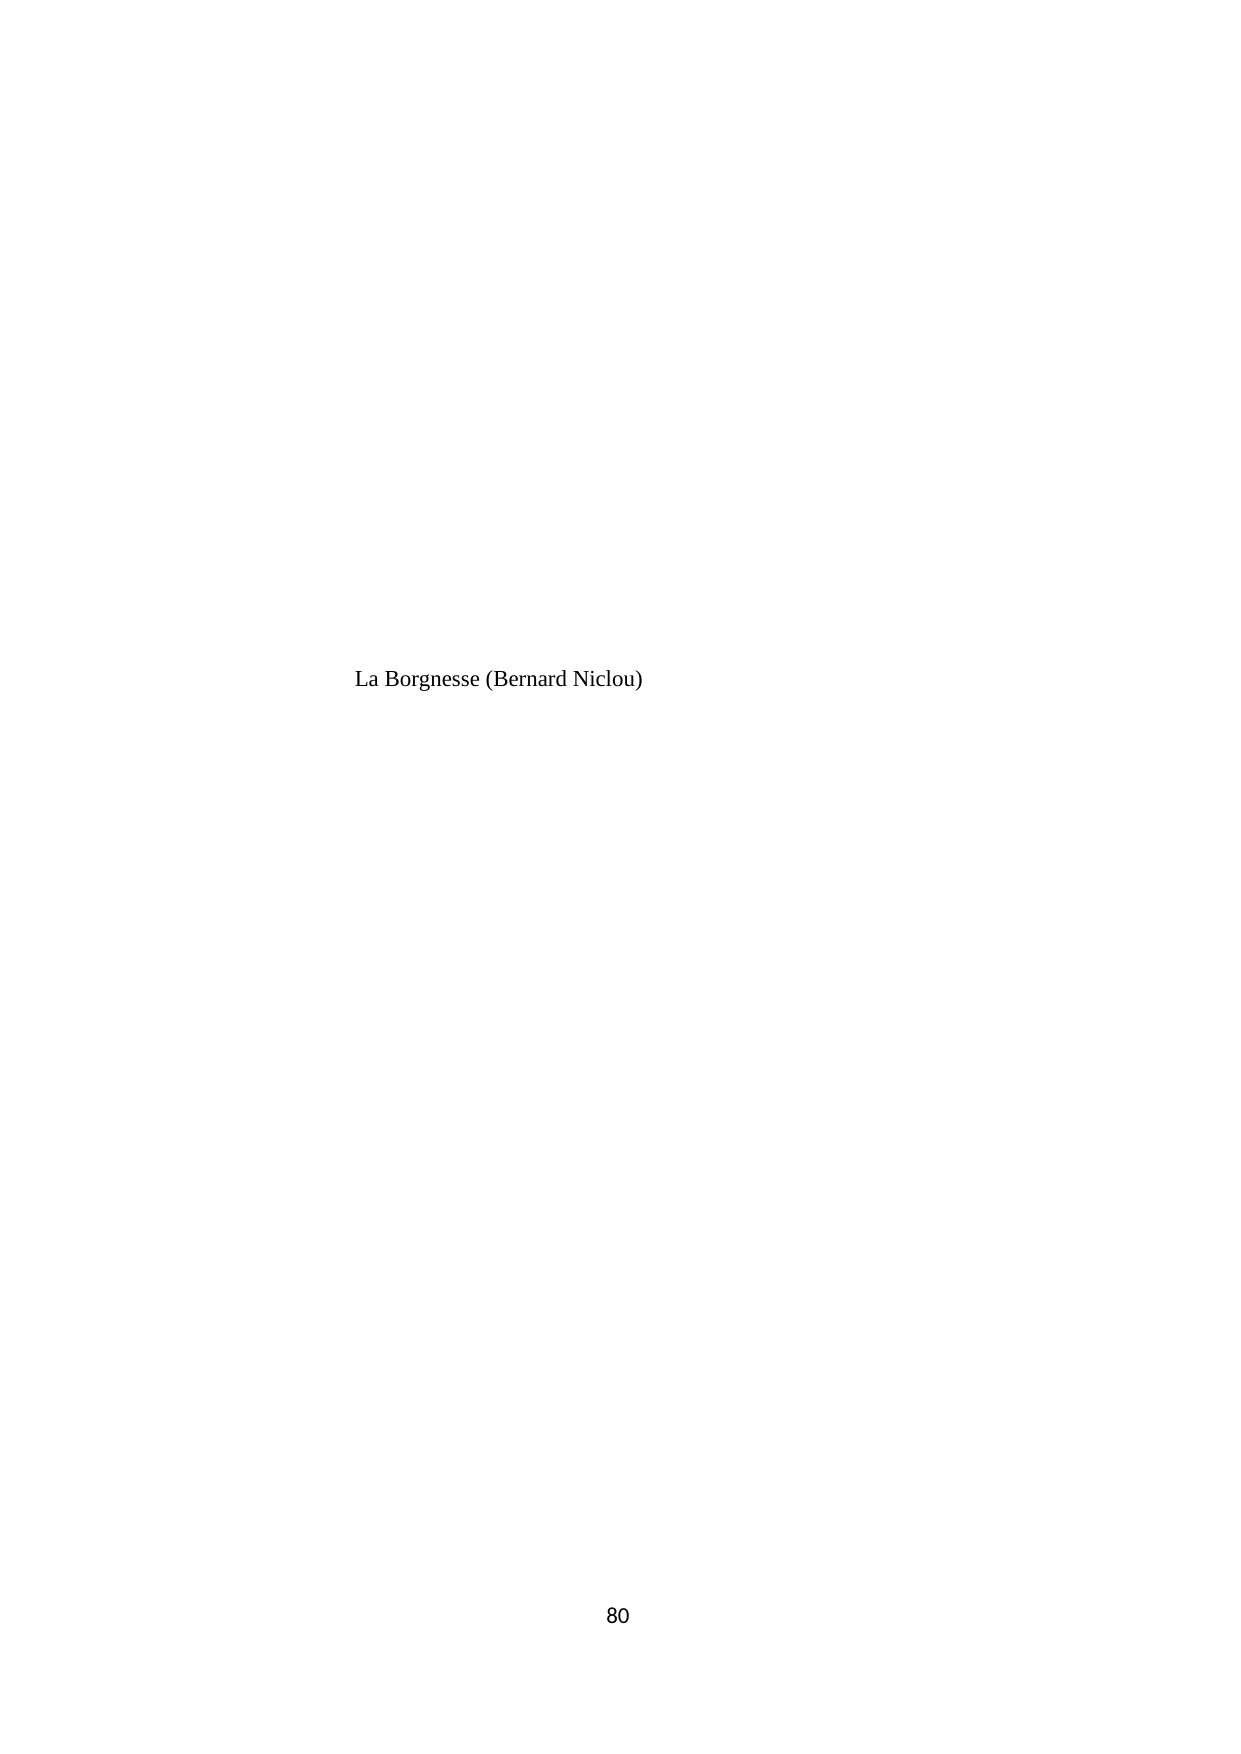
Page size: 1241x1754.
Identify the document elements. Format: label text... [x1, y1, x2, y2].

text La Borgnesse (Bernard Niclou) [354, 665, 886, 692]
